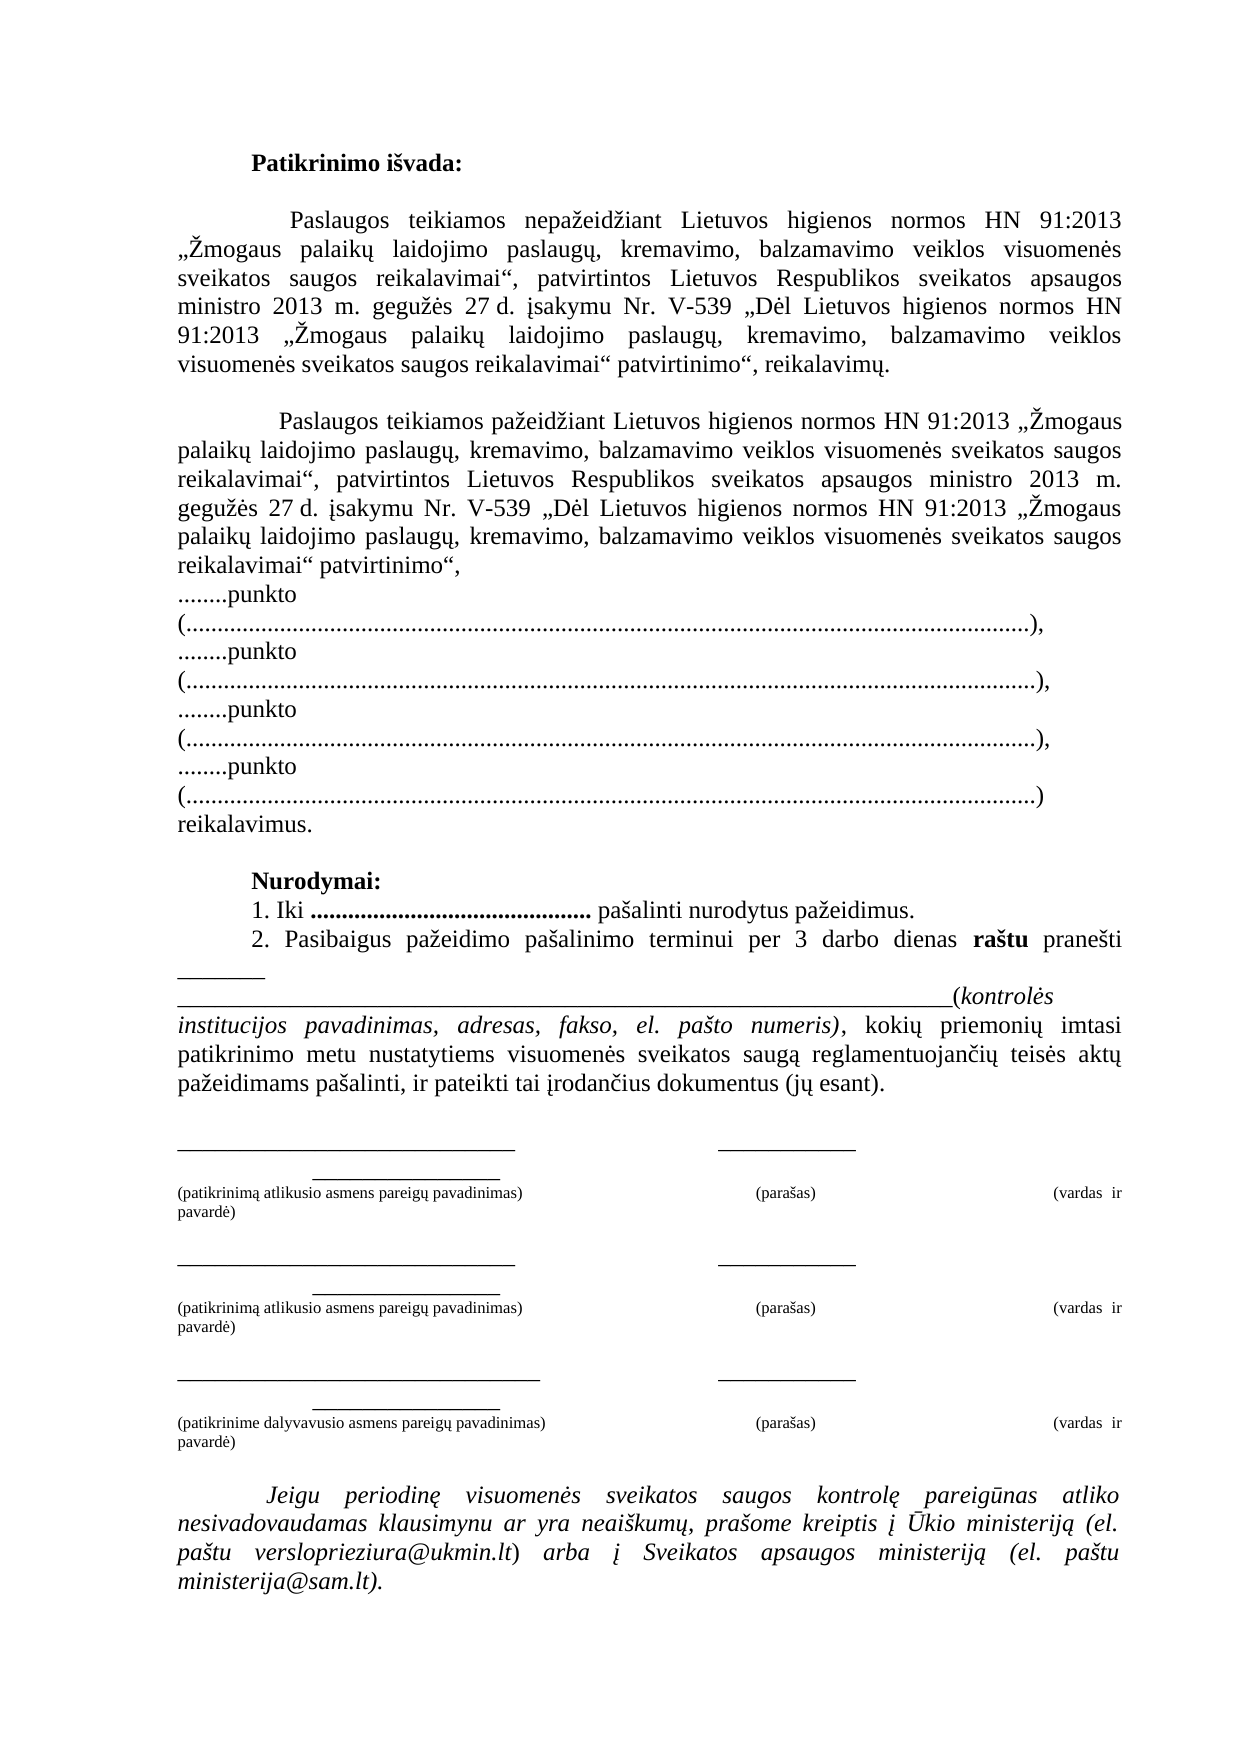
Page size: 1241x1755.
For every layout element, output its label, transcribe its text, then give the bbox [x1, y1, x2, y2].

text (patikrinimą atlikusio asmens pareigų pavadinimas) (parašas) (vardas ir pavardė) [177, 1183, 1122, 1221]
text ........punkto (........................................................................................................................................) reikalavimus. [177, 751, 1122, 838]
text ___________________________ ___________ _______________ [177, 1125, 1122, 1183]
text ........punkto (........................................................................................................................................), [177, 636, 1122, 694]
text Patikrinimo išvada: [177, 148, 1122, 176]
text  Paslaugos teikiamos nepažeidžiant Lietuvos higienos normos HN 91:2013 „Žmogaus palaikų laidojimo paslaugų, kremavimo, balzamavimo veiklos visuomenės sveikatos saugos reikalavimai“, patvirtintos Lietuvos Respublikos sveikatos apsaugos ministro 2013 m. gegužės 27 d. įsakymu Nr. V-539 „Dėl Lietuvos higienos normos HN 91:2013 „Žmogaus palaikų laidojimo paslaugų, kremavimo, balzamavimo veiklos visuomenės sveikatos saugos reikalavimai“ patvirtinimo“, reikalavimų. [177, 205, 1122, 378]
text ........punkto (.......................................................................................................................................), [177, 579, 1122, 636]
text ___________________________ ___________ _______________ [177, 1240, 1122, 1298]
text 1. Iki ............................................. pašalinti nurodytus pažeidimus. [177, 895, 1122, 924]
text 2. Pasibaigus pažeidimo pašalinimo terminui per 3 darbo dienas raštu pranešti _______ ______________________________________________________________(kontrolės institucijos pavadinimas, adresas, fakso, el. pašto numeris), kokių priemonių imtasi patikrinimo metu nustatytiems visuomenės sveikatos saugą reglamentuojančių teisės aktų pažeidimams pašalinti, ir pateikti tai įrodančius dokumentus (jų esant). [177, 924, 1122, 1096]
text (patikrinime dalyvavusio asmens pareigų pavadinimas) (parašas) (vardas ir pavardė) [177, 1413, 1122, 1451]
text _____________________________ ___________ _______________ [177, 1355, 1122, 1413]
text Jeigu periodinę visuomenės sveikatos saugos kontrolę pareigūnas atliko nesivadovaudamas klausimynu ar yra neaiškumų, prašome kreiptis į Ūkio ministeriją (el. paštu versloprieziura@ukmin.lt) arba į Sveikatos apsaugos ministeriją (el. paštu ministerija@sam.lt). [177, 1480, 1122, 1595]
text  Paslaugos teikiamos pažeidžiant Lietuvos higienos normos HN 91:2013 „Žmogaus palaikų laidojimo paslaugų, kremavimo, balzamavimo veiklos visuomenės sveikatos saugos reikalavimai“, patvirtintos Lietuvos Respublikos sveikatos apsaugos ministro 2013 m. gegužės 27 d. įsakymu Nr. V-539 „Dėl Lietuvos higienos normos HN 91:2013 „Žmogaus palaikų laidojimo paslaugų, kremavimo, balzamavimo veiklos visuomenės sveikatos saugos reikalavimai“ patvirtinimo“, [177, 406, 1122, 579]
text Nurodymai: [177, 866, 1122, 895]
text ........punkto (........................................................................................................................................), [177, 694, 1122, 751]
text (patikrinimą atlikusio asmens pareigų pavadinimas) (parašas) (vardas ir pavardė) [177, 1298, 1122, 1336]
